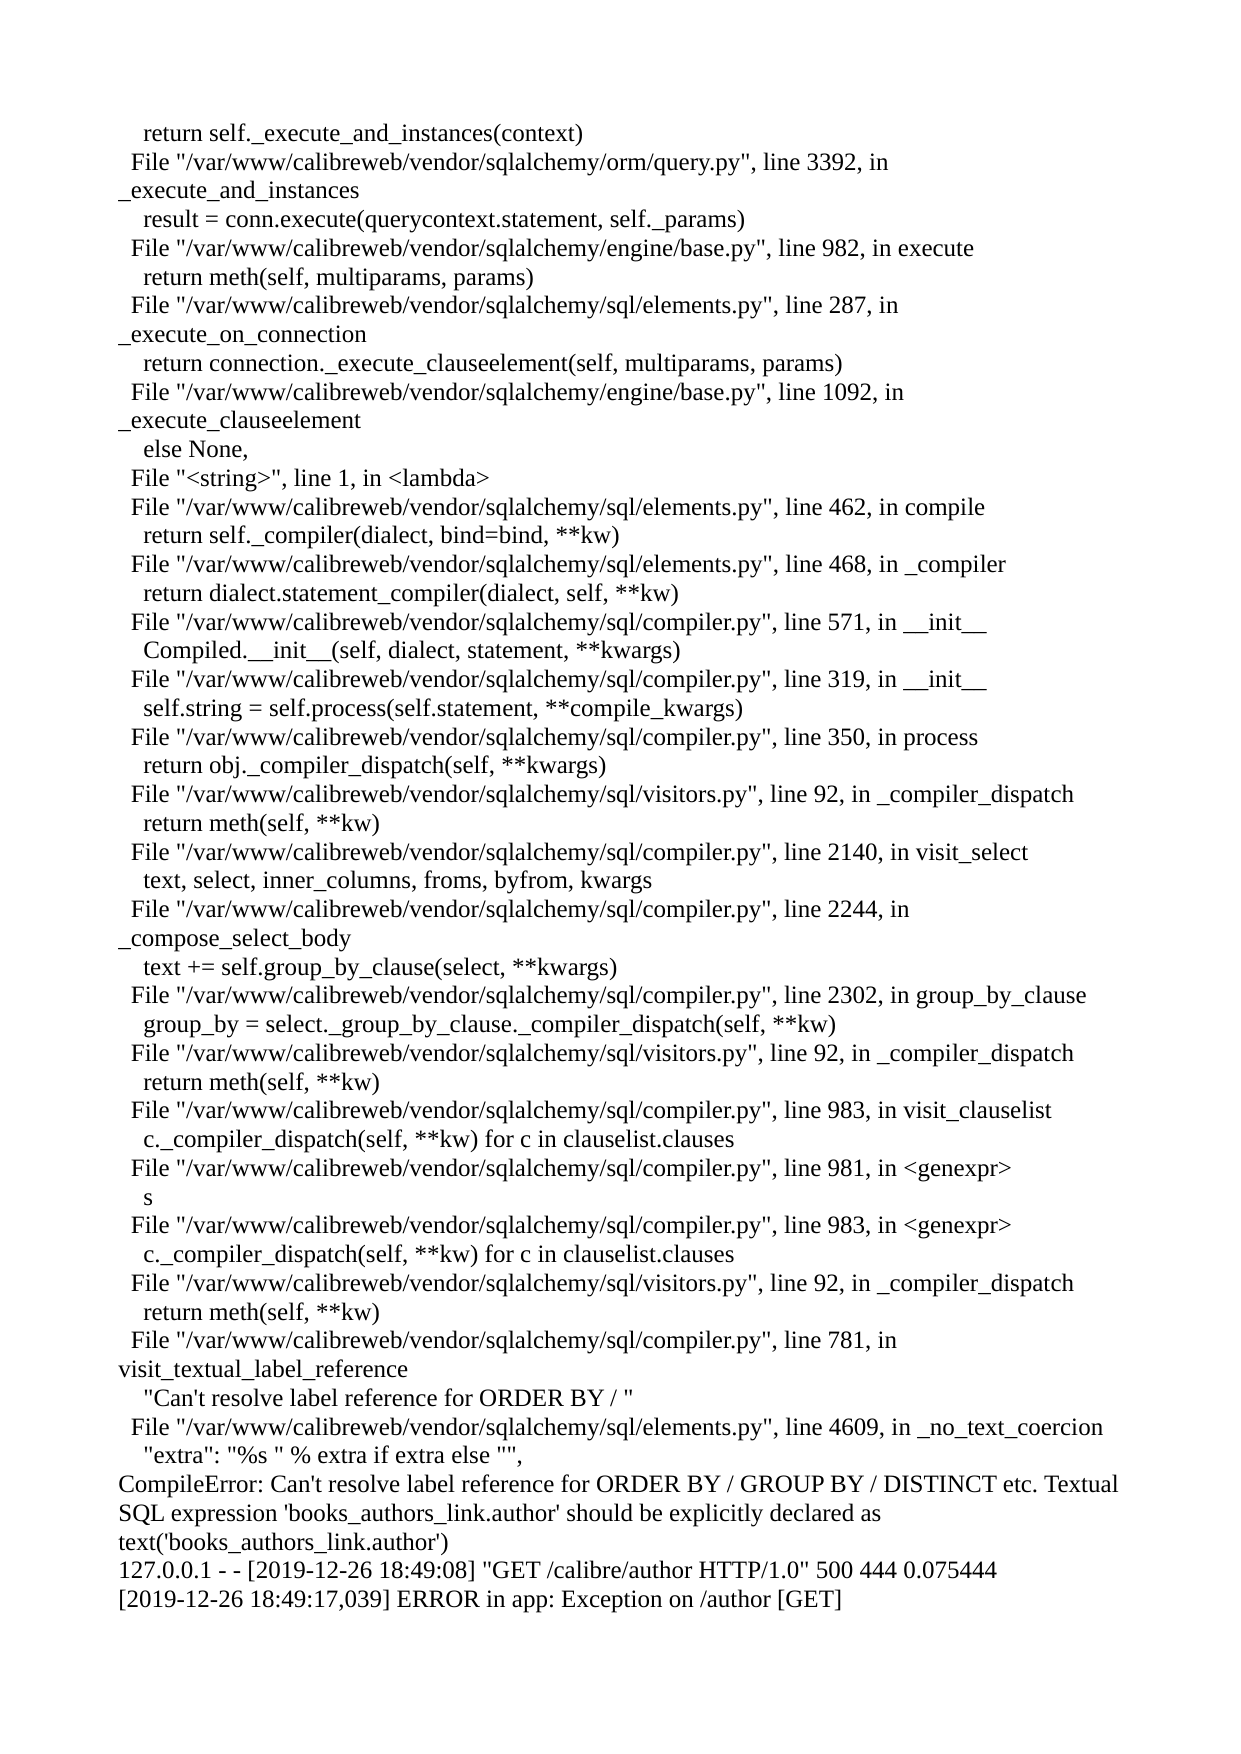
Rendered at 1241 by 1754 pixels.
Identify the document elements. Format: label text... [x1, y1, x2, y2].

text return self._execute_and_instances(context) File "/var/www/calibreweb/vendor/sqlalchemy/orm/query.py", line 3392, in _execute_and_instances result = conn.execute(querycontext.statement, self._params) File "/var/www/calibreweb/vendor/sqlalchemy/engine/base.py", line 982, in execute return meth(self, multiparams, params) File "/var/www/calibreweb/vendor/sqlalchemy/sql/elements.py", line 287, in _execute_on_connection return connection._execute_clauseelement(self, multiparams, params) File "/var/www/calibreweb/vendor/sqlalchemy/engine/base.py", line 1092, in _execute_clauseelement else None, File "<string>", line 1, in <lambda> File "/var/www/calibreweb/vendor/sqlalchemy/sql/elements.py", line 462, in compile return self._compiler(dialect, bind=bind, **kw) File "/var/www/calibreweb/vendor/sqlalchemy/sql/elements.py", line 468, in _compiler return dialect.statement_compiler(dialect, self, **kw) File "/var/www/calibreweb/vendor/sqlalchemy/sql/compiler.py", line 571, in __init__ Compiled.__init__(self, dialect, statement, **kwargs) File "/var/www/calibreweb/vendor/sqlalchemy/sql/compiler.py", line 319, in __init__ self.string = self.process(self.statement, **compile_kwargs) File "/var/www/calibreweb/vendor/sqlalchemy/sql/compiler.py", line 350, in process return obj._compiler_dispatch(self, **kwargs) File "/var/www/calibreweb/vendor/sqlalchemy/sql/visitors.py", line 92, in _compiler_dispatch return meth(self, **kw) File "/var/www/calibreweb/vendor/sqlalchemy/sql/compiler.py", line 2140, in visit_select text, select, inner_columns, froms, byfrom, kwargs File "/var/www/calibreweb/vendor/sqlalchemy/sql/compiler.py", line 2244, in _compose_select_body text += self.group_by_clause(select, **kwargs) File "/var/www/calibreweb/vendor/sqlalchemy/sql/compiler.py", line 2302, in group_by_clause group_by = select._group_by_clause._compiler_dispatch(self, **kw) File "/var/www/calibreweb/vendor/sqlalchemy/sql/visitors.py", line 92, in _compiler_dispatch return meth(self, **kw) File "/var/www/calibreweb/vendor/sqlalchemy/sql/compiler.py", line 983, in visit_clauselist c._compiler_dispatch(self, **kw) for c in clauselist.clauses File "/var/www/calibreweb/vendor/sqlalchemy/sql/compiler.py", line 981, in <genexpr> s File "/var/www/calibreweb/vendor/sqlalchemy/sql/compiler.py", line 983, in <genexpr> c._compiler_dispatch(self, **kw) for c in clauselist.clauses File "/var/www/calibreweb/vendor/sqlalchemy/sql/visitors.py", line 92, in _compiler_dispatch return meth(self, **kw) File "/var/www/calibreweb/vendor/sqlalchemy/sql/compiler.py", line 781, in visit_textual_label_reference "Can't resolve label reference for ORDER BY / " File "/var/www/calibreweb/vendor/sqlalchemy/sql/elements.py", line 4609, in _no_text_coercion "extra": "%s " % extra if extra else "", CompileError: Can't resolve label reference for ORDER BY / GROUP BY / DISTINCT etc. Textual SQL expression 'books_authors_link.author' should be explicitly declared as text('books_authors_link.author') 127.0.0.1 - - [2019-12-26 18:49:08] "GET /calibre/author HTTP/1.0" 500 444 0.075444 [2019-12-26 18:49:17,039] ERROR in app: Exception on /author [GET] [118, 118, 1122, 1613]
